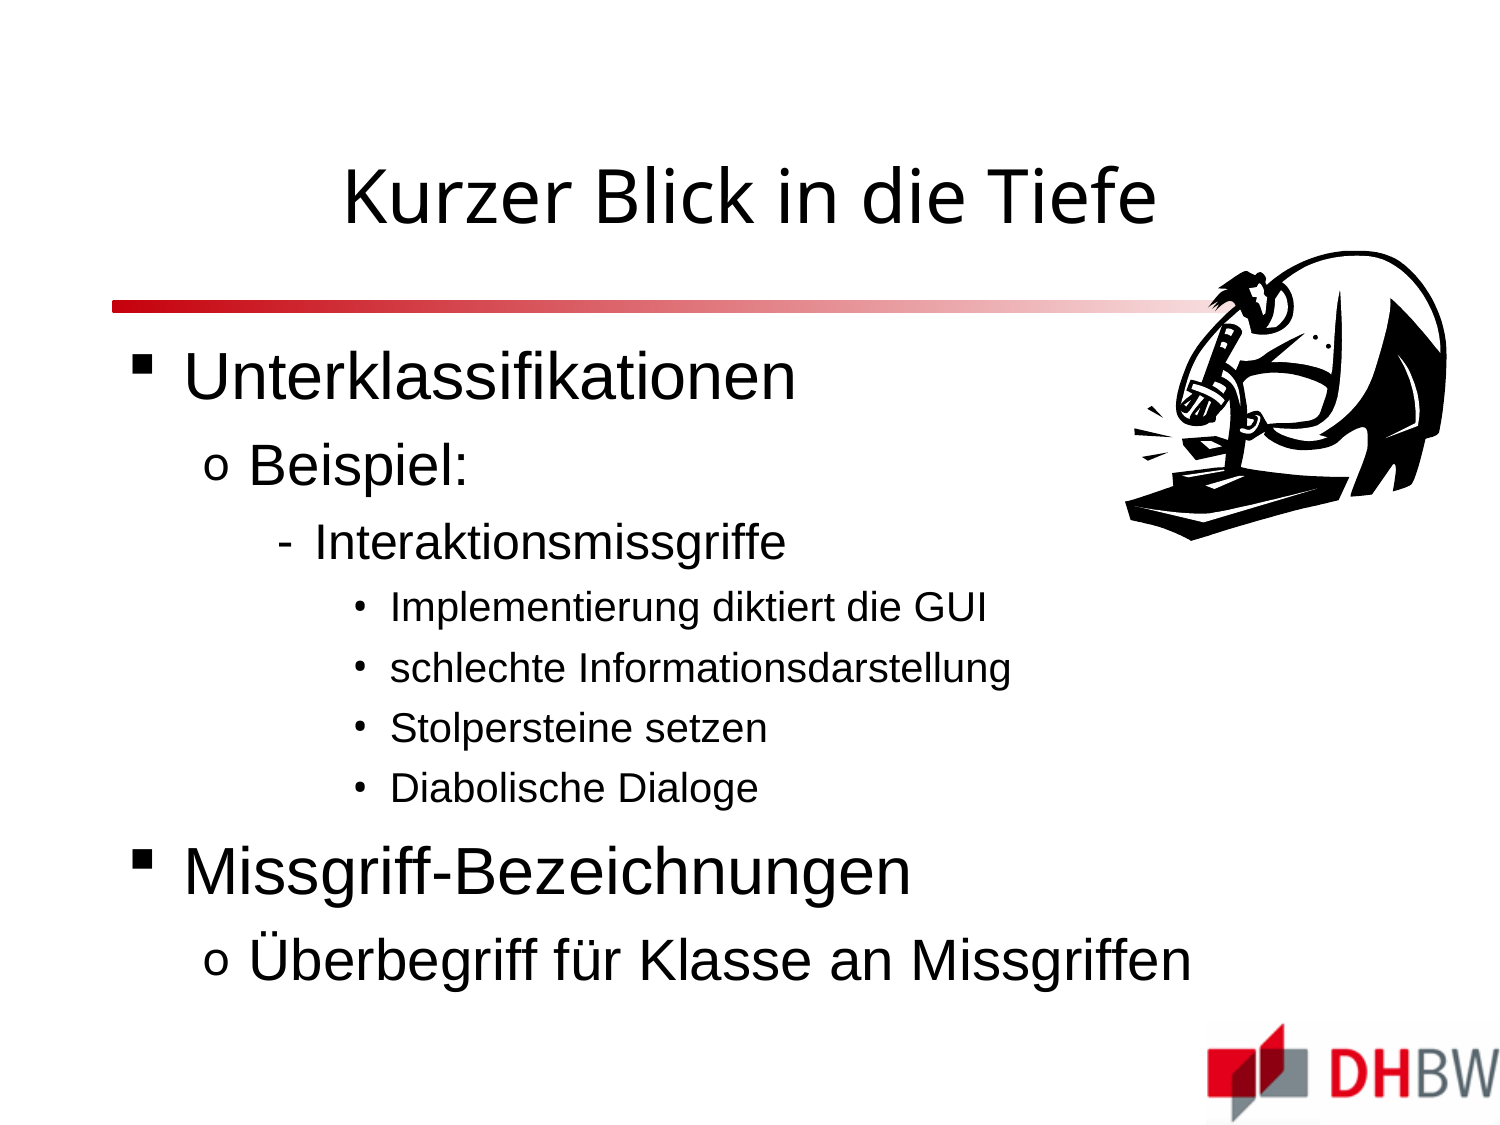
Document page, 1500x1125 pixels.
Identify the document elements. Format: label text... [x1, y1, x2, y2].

title Kurzer Blick in die Tiefe [112, 99, 1388, 288]
list Unterklassifikationen Beispiel: Interaktionsmissgriffe Implementierung diktiert die GUI schlechte Informationsdarstellung Stolpersteine setzen Diabolische Dialoge Missgriff-Bezeichnungen Überbegriff für Klasse an Missgriffen [112, 324, 1388, 1051]
picture [1125, 249, 1448, 541]
picture [1206, 1021, 1500, 1125]
